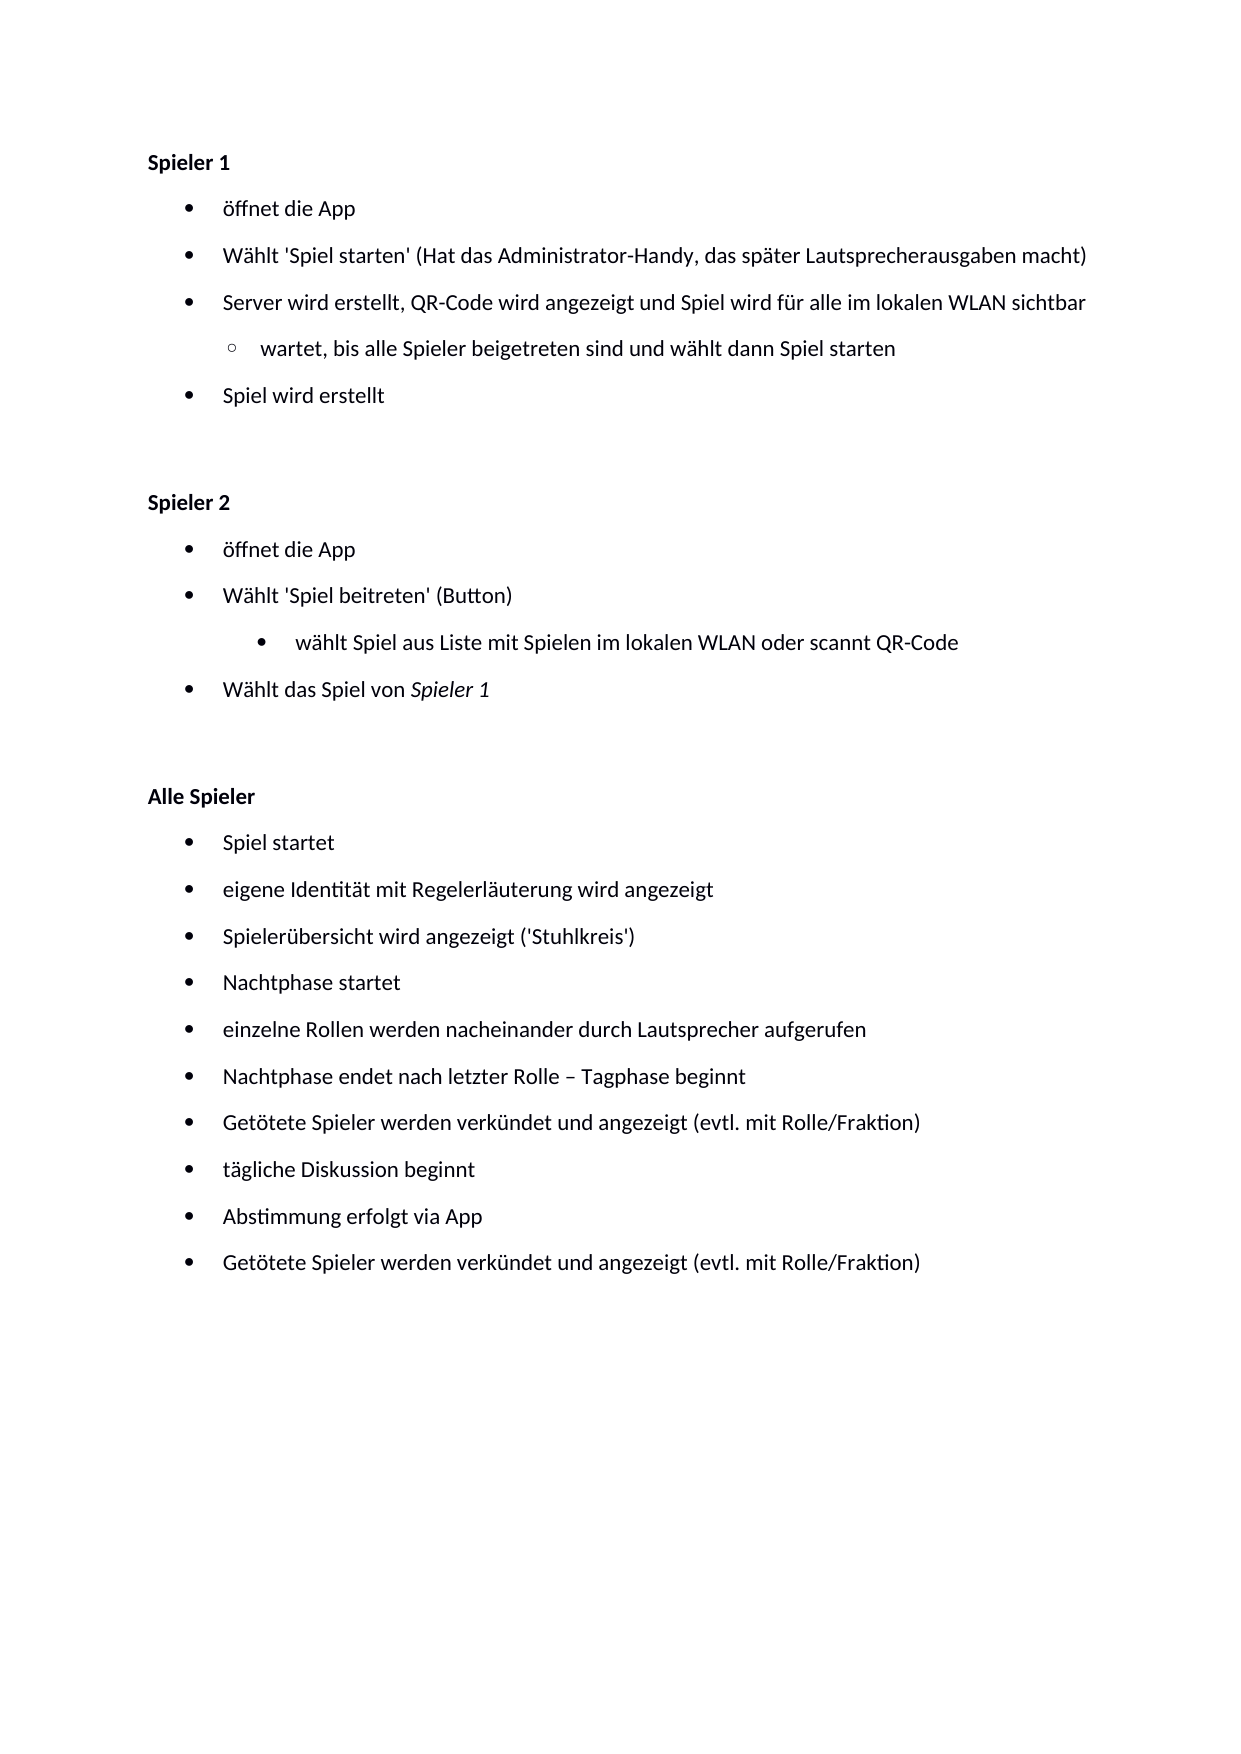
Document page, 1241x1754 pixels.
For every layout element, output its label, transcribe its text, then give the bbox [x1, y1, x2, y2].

list Spiel startet [185, 828, 1093, 856]
list wartet, bis alle Spieler beigetreten sind und wählt dann Spiel starten [223, 334, 1093, 362]
list Wählt das Spiel von Spieler 1 [185, 675, 1093, 703]
list öffnet die App [185, 194, 1093, 222]
list einzelne Rollen werden nacheinander durch Lautsprecher aufgerufen [185, 1015, 1093, 1043]
list Nachtphase startet [185, 968, 1093, 996]
list eigene Identität mit Regelerläuterung wird angezeigt [185, 875, 1093, 903]
list Wählt 'Spiel starten' (Hat das Administrator-Handy, das später Lautsprecherausgaben macht) [185, 241, 1093, 269]
list Nachtphase endet nach letzter Rolle – Tagphase beginnt [185, 1062, 1093, 1090]
list Spielerübersicht wird angezeigt ('Stuhlkreis') [185, 922, 1093, 950]
list Getötete Spieler werden verkündet und angezeigt (evtl. mit Rolle/Fraktion) [185, 1248, 1093, 1276]
list tägliche Diskussion beginnt [185, 1155, 1093, 1183]
list Getötete Spieler werden verkündet und angezeigt (evtl. mit Rolle/Fraktion) [185, 1108, 1093, 1136]
list Spiel wird erstellt [185, 381, 1093, 409]
list wählt Spiel aus Liste mit Spielen im lokalen WLAN oder scannt QR-Code [258, 628, 1093, 656]
list Abstimmung erfolgt via App [185, 1202, 1093, 1230]
list Server wird erstellt, QR-Code wird angezeigt und Spiel wird für alle im lokalen WLAN sichtbar [185, 288, 1093, 316]
text Spieler 2 [148, 428, 1093, 516]
text Alle Spieler [148, 721, 1093, 810]
text Spieler 1 [148, 148, 1093, 176]
list öffnet die App [185, 535, 1093, 563]
list Wählt 'Spiel beitreten' (Button) [185, 581, 1093, 609]
